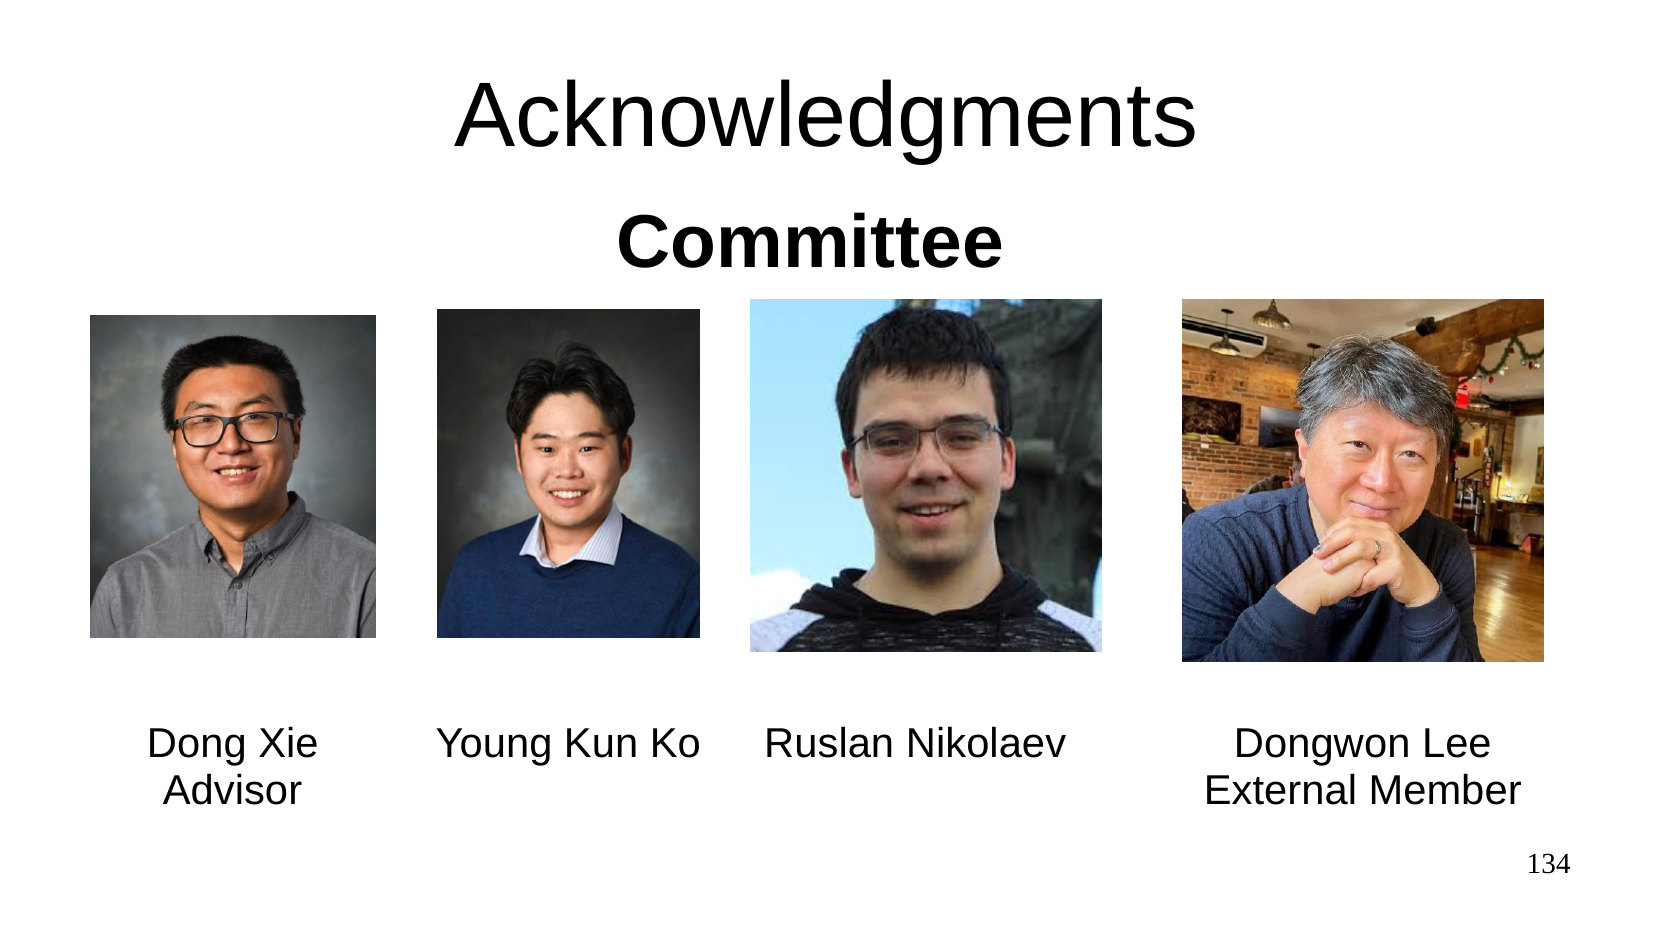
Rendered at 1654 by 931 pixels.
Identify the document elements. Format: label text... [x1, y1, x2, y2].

text_box Young Kun Ko [420, 712, 716, 774]
text_box Dong Xie Advisor [132, 712, 334, 821]
picture [1182, 299, 1544, 662]
picture [90, 315, 376, 638]
text_box Ruslan Nikolaev [749, 712, 1088, 821]
text_box Committee [601, 192, 1052, 376]
picture [437, 309, 700, 638]
text_box Dongwon Lee External Member [1189, 712, 1537, 821]
title Acknowledgments [82, 37, 1571, 193]
picture [750, 299, 1102, 652]
